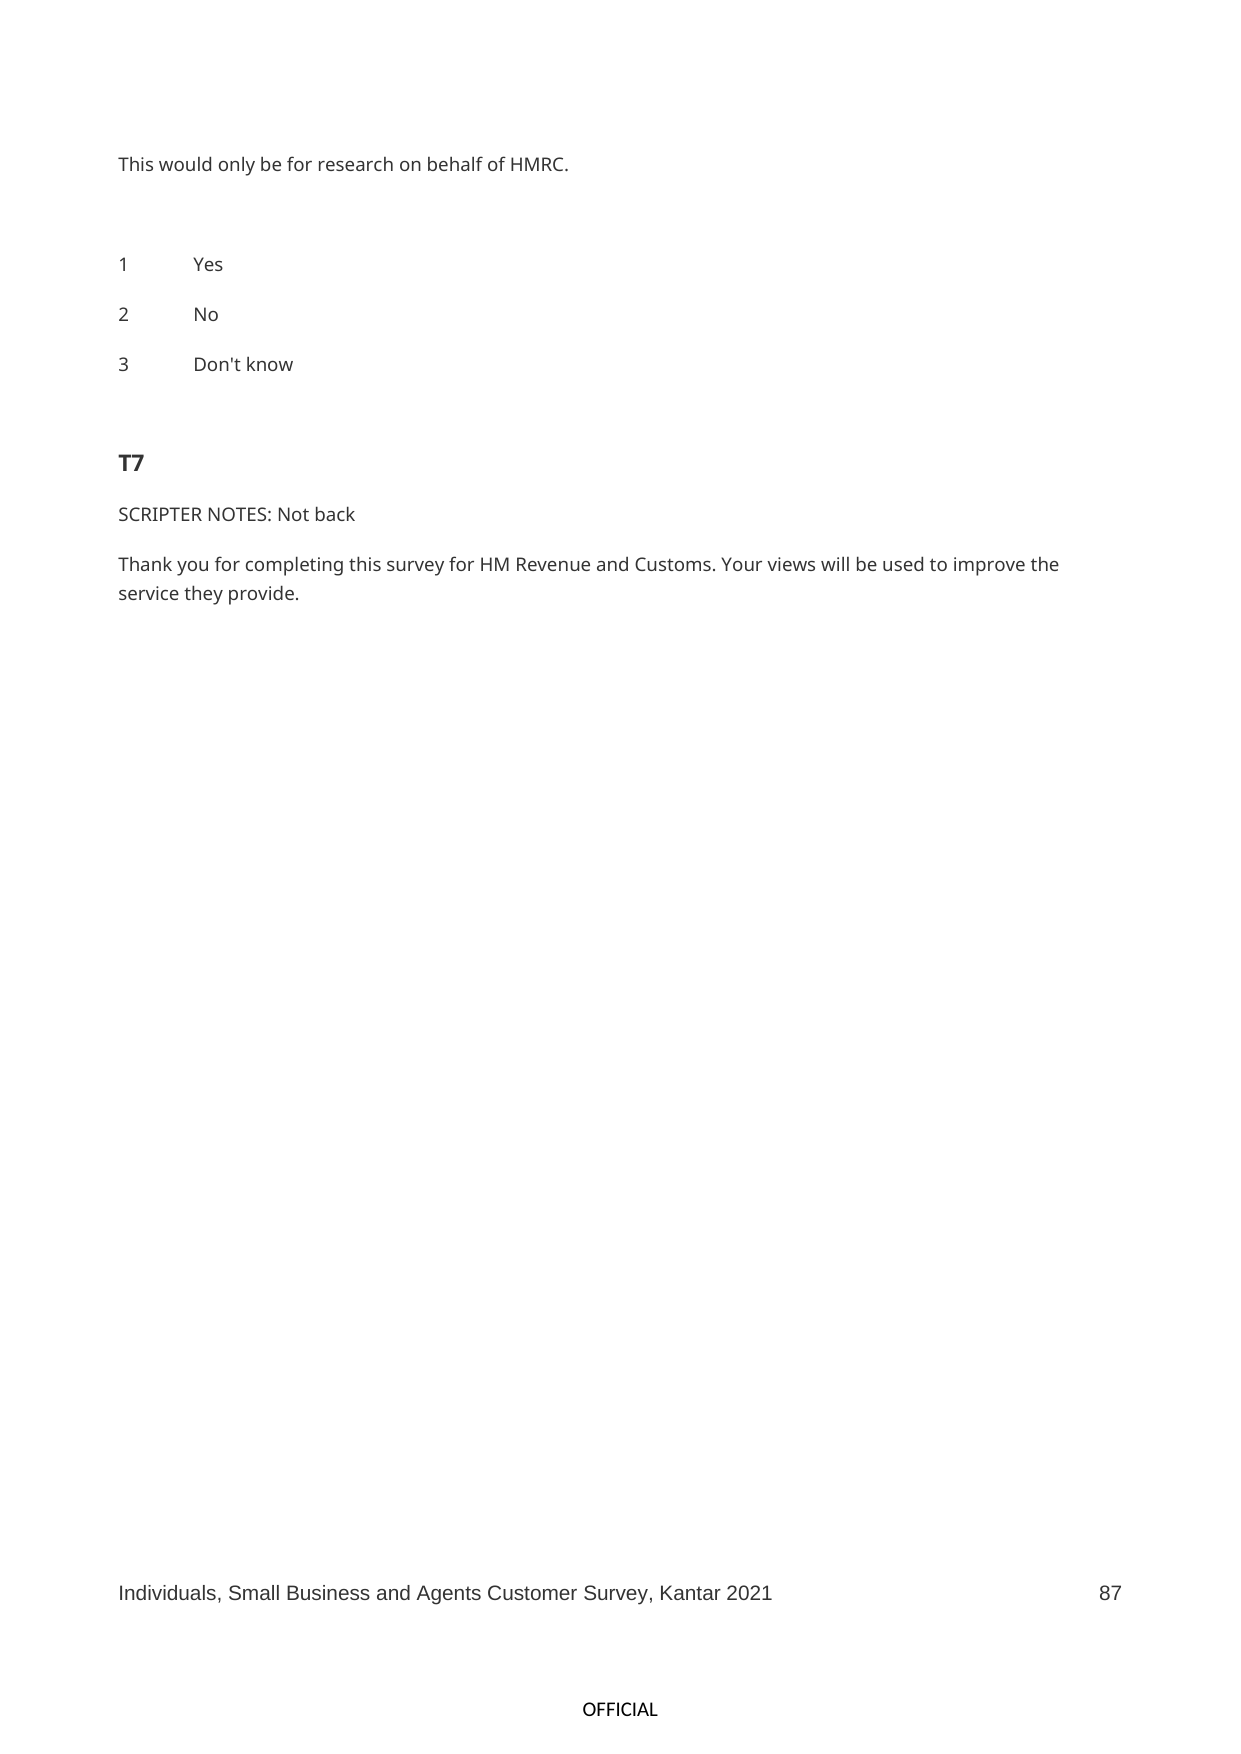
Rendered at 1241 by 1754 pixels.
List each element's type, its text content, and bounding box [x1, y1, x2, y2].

text Thank you for completing this survey for HM Revenue and Customs. Your views will be used to improve the service they provide. [118, 548, 1122, 606]
text T7 [118, 448, 1122, 477]
text 1 Yes [118, 248, 1122, 277]
text This would only be for research on behalf of HMRC. [118, 148, 1122, 177]
text 3 Don't know [118, 348, 1122, 377]
text 2 No [118, 298, 1122, 327]
text SCRIPTER NOTES: Not back [118, 498, 1122, 527]
